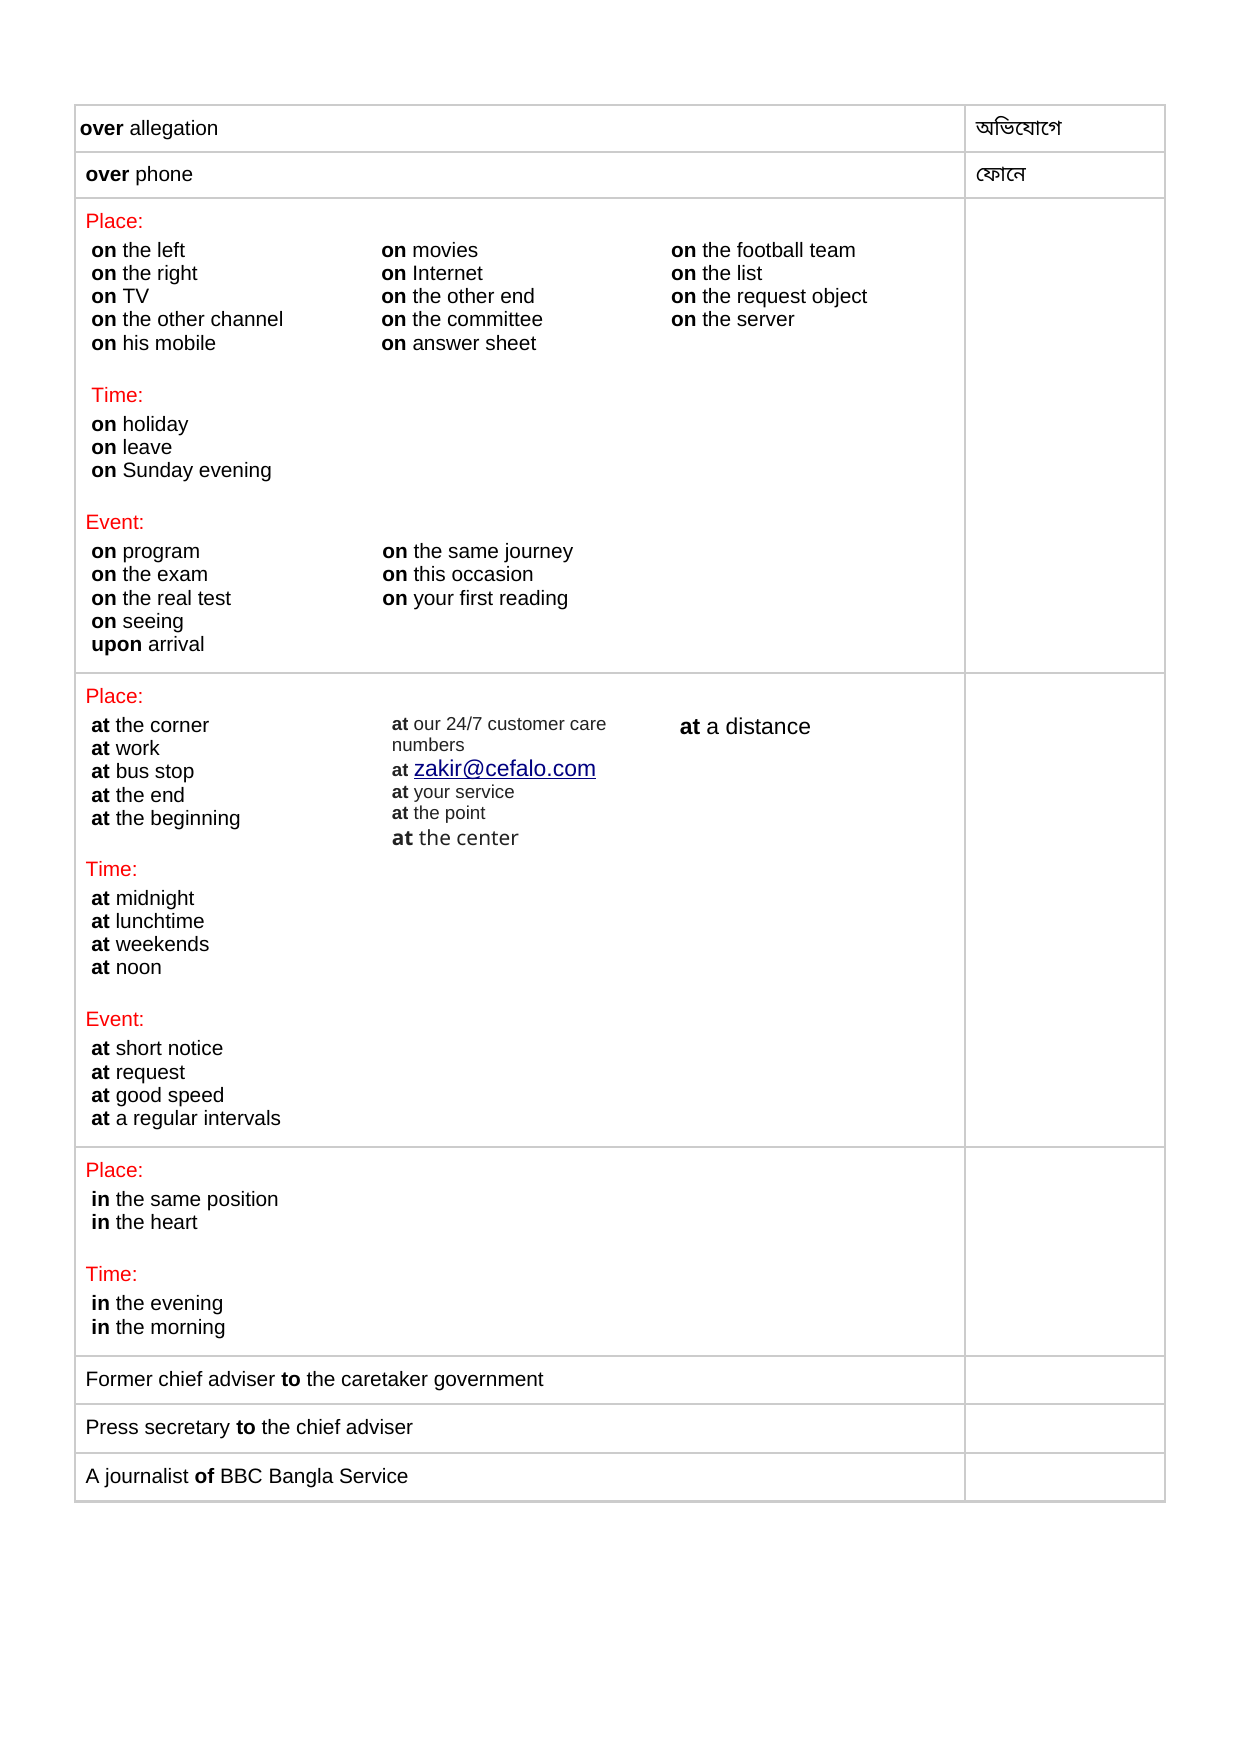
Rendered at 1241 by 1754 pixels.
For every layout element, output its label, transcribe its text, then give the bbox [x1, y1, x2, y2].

table_header at the corner at work at bus stop at the end at the beginning [85, 708, 386, 857]
table_header on the left on the right on TV on the other channel on his mobile [85, 233, 375, 360]
table_cell Former chief adviser to the caretaker government [76, 1357, 964, 1403]
table_header at midnight at lunchtime at weekends at noon [85, 880, 394, 985]
table_header at a distance [674, 708, 954, 857]
table_cell A journalist of BBC Bangla Service [76, 1454, 964, 1500]
table_cell [966, 674, 1164, 1146]
table_header [376, 406, 676, 488]
table_cell [966, 1148, 1164, 1355]
table_header at short notice at request at good speed at a regular intervals [85, 1031, 375, 1136]
table_cell Place: Time: Event: [76, 674, 964, 1146]
table_cell [966, 1357, 1164, 1403]
table_header [375, 1286, 665, 1344]
table_header at our 24/7 customer care numbers at zakir@cefalo.com at your service at the point at the center [386, 708, 674, 857]
table_cell [966, 199, 1164, 672]
table_header on the football team on the list on the request object on the server [665, 233, 955, 360]
table_header on the same journey on this occasion on your first reading [376, 534, 667, 662]
table_header [394, 880, 665, 985]
table_header in the evening in the morning [85, 1286, 375, 1344]
table_header [375, 1182, 665, 1240]
table_header [665, 1286, 955, 1344]
table_cell [966, 1405, 1164, 1452]
table_header on holiday on leave on Sunday evening [85, 406, 376, 488]
table_header [676, 406, 954, 488]
table_header [665, 880, 954, 985]
table_header on movies on Internet on the other end on the committee on answer sheet [375, 233, 665, 360]
table_header over allegation [76, 106, 964, 151]
table_cell Press secretary to the chief adviser [76, 1405, 964, 1452]
table_header অভিযোগে [966, 106, 1164, 151]
table_header [665, 1182, 955, 1240]
table_cell Place: Time: [76, 1148, 964, 1355]
table_cell [966, 1454, 1164, 1500]
table_header on program on the exam on the real test on seeing upon arrival [85, 534, 376, 662]
table_header [665, 1031, 955, 1136]
table_cell Place: Time: Event: [76, 199, 964, 672]
table_cell ফোনে [966, 153, 1164, 197]
table_header [667, 534, 954, 662]
table_header [375, 1031, 665, 1136]
table_cell over phone [76, 153, 964, 197]
table_header in the same position in the heart [85, 1182, 375, 1240]
